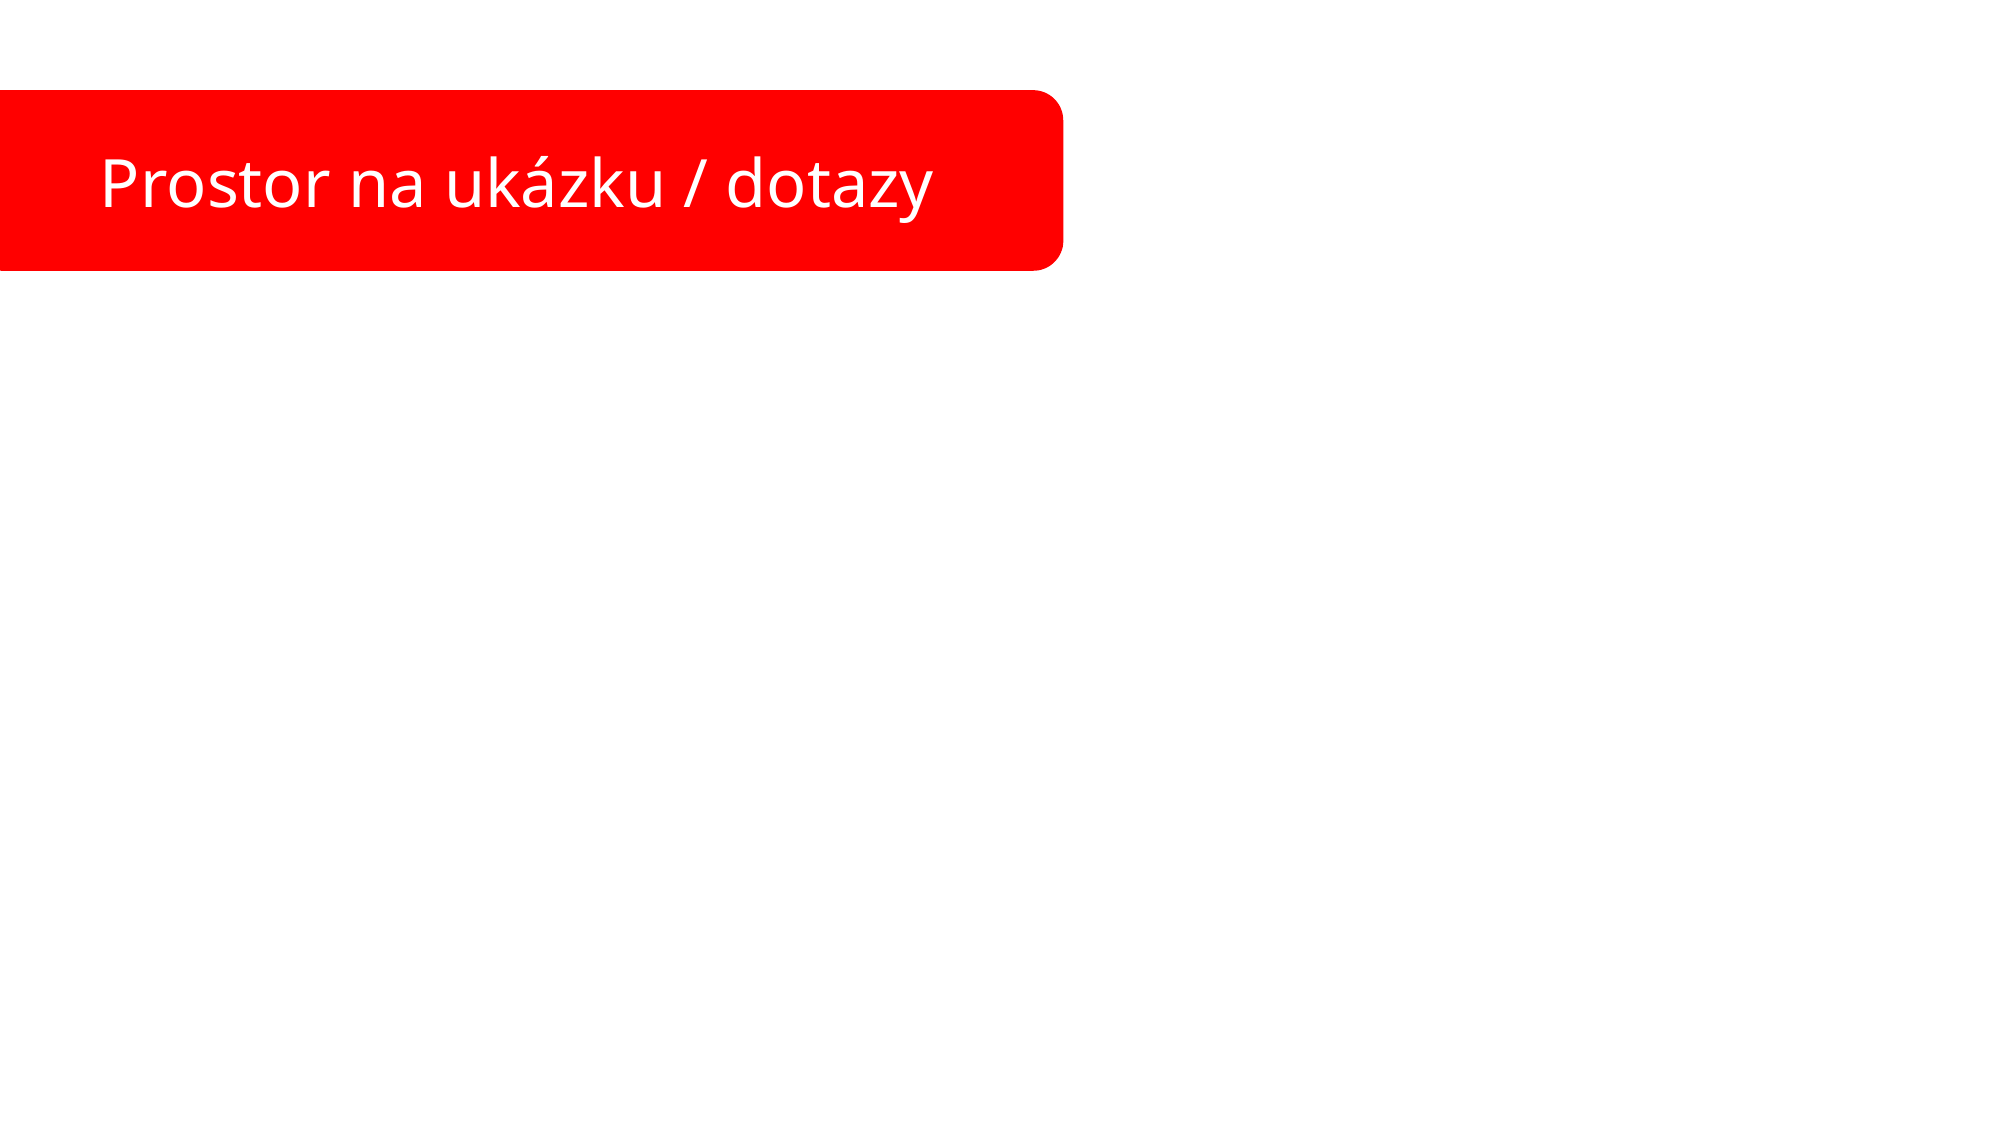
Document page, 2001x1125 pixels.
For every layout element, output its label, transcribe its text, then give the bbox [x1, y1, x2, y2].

text_box Prostor na ukázku / dotazy [0, 90, 1064, 271]
